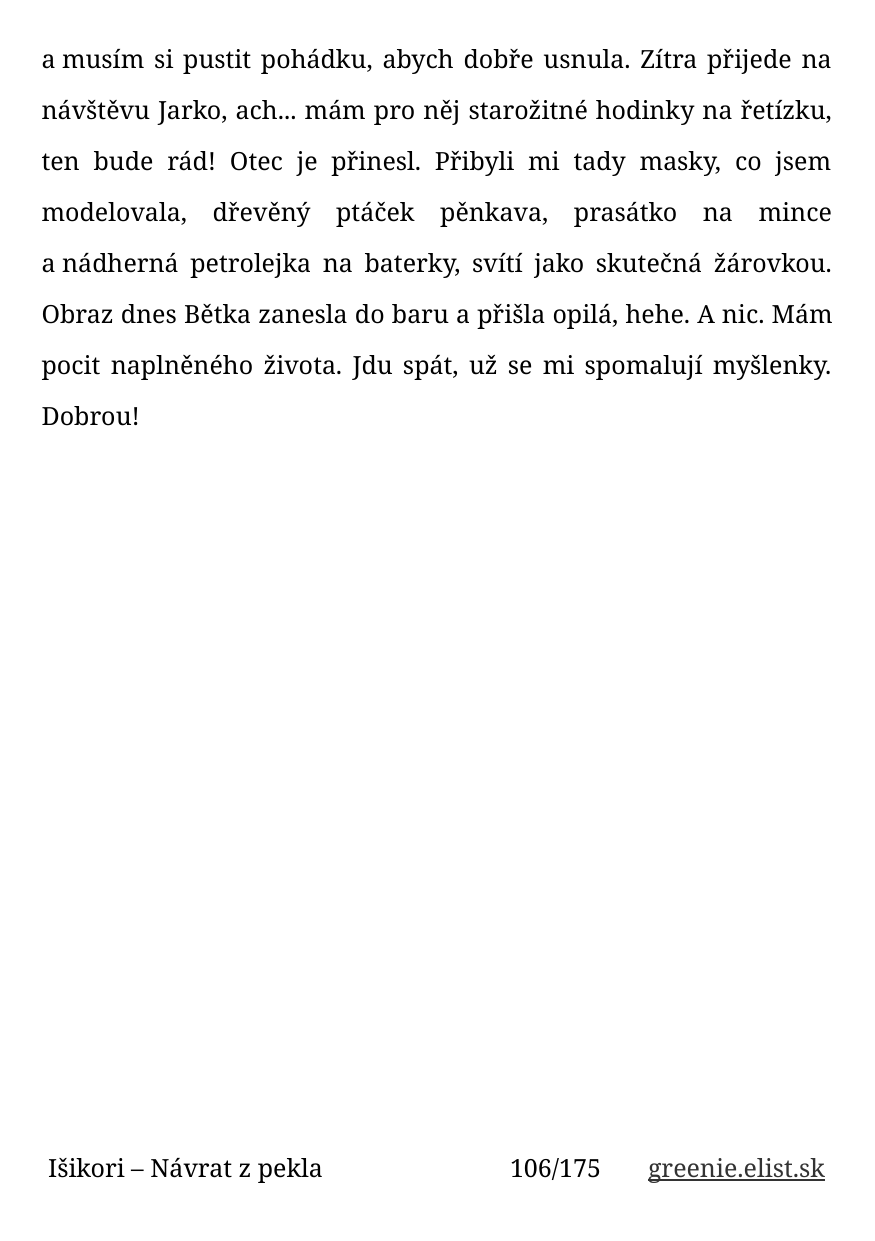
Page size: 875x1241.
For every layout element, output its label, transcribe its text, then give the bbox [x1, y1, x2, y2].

text a musím si pustit pohádku, abych dobře usnula. Zítra přijede na návštěvu Jarko, ach... mám pro něj starožitné hodinky na řetízku, ten bude rád! Otec je přinesl. Přibyli mi tady masky, co jsem modelovala, dřevěný ptáček pěnkava, prasátko na mince a nádherná petrolejka na baterky, svítí jako skutečná žárovkou. Obraz dnes Bětka zanesla do baru a přišla opilá, hehe. A nic. Mám pocit naplněného života. Jdu spát, už se mi spomalují myšlenky. Dobrou! [41, 41, 833, 433]
